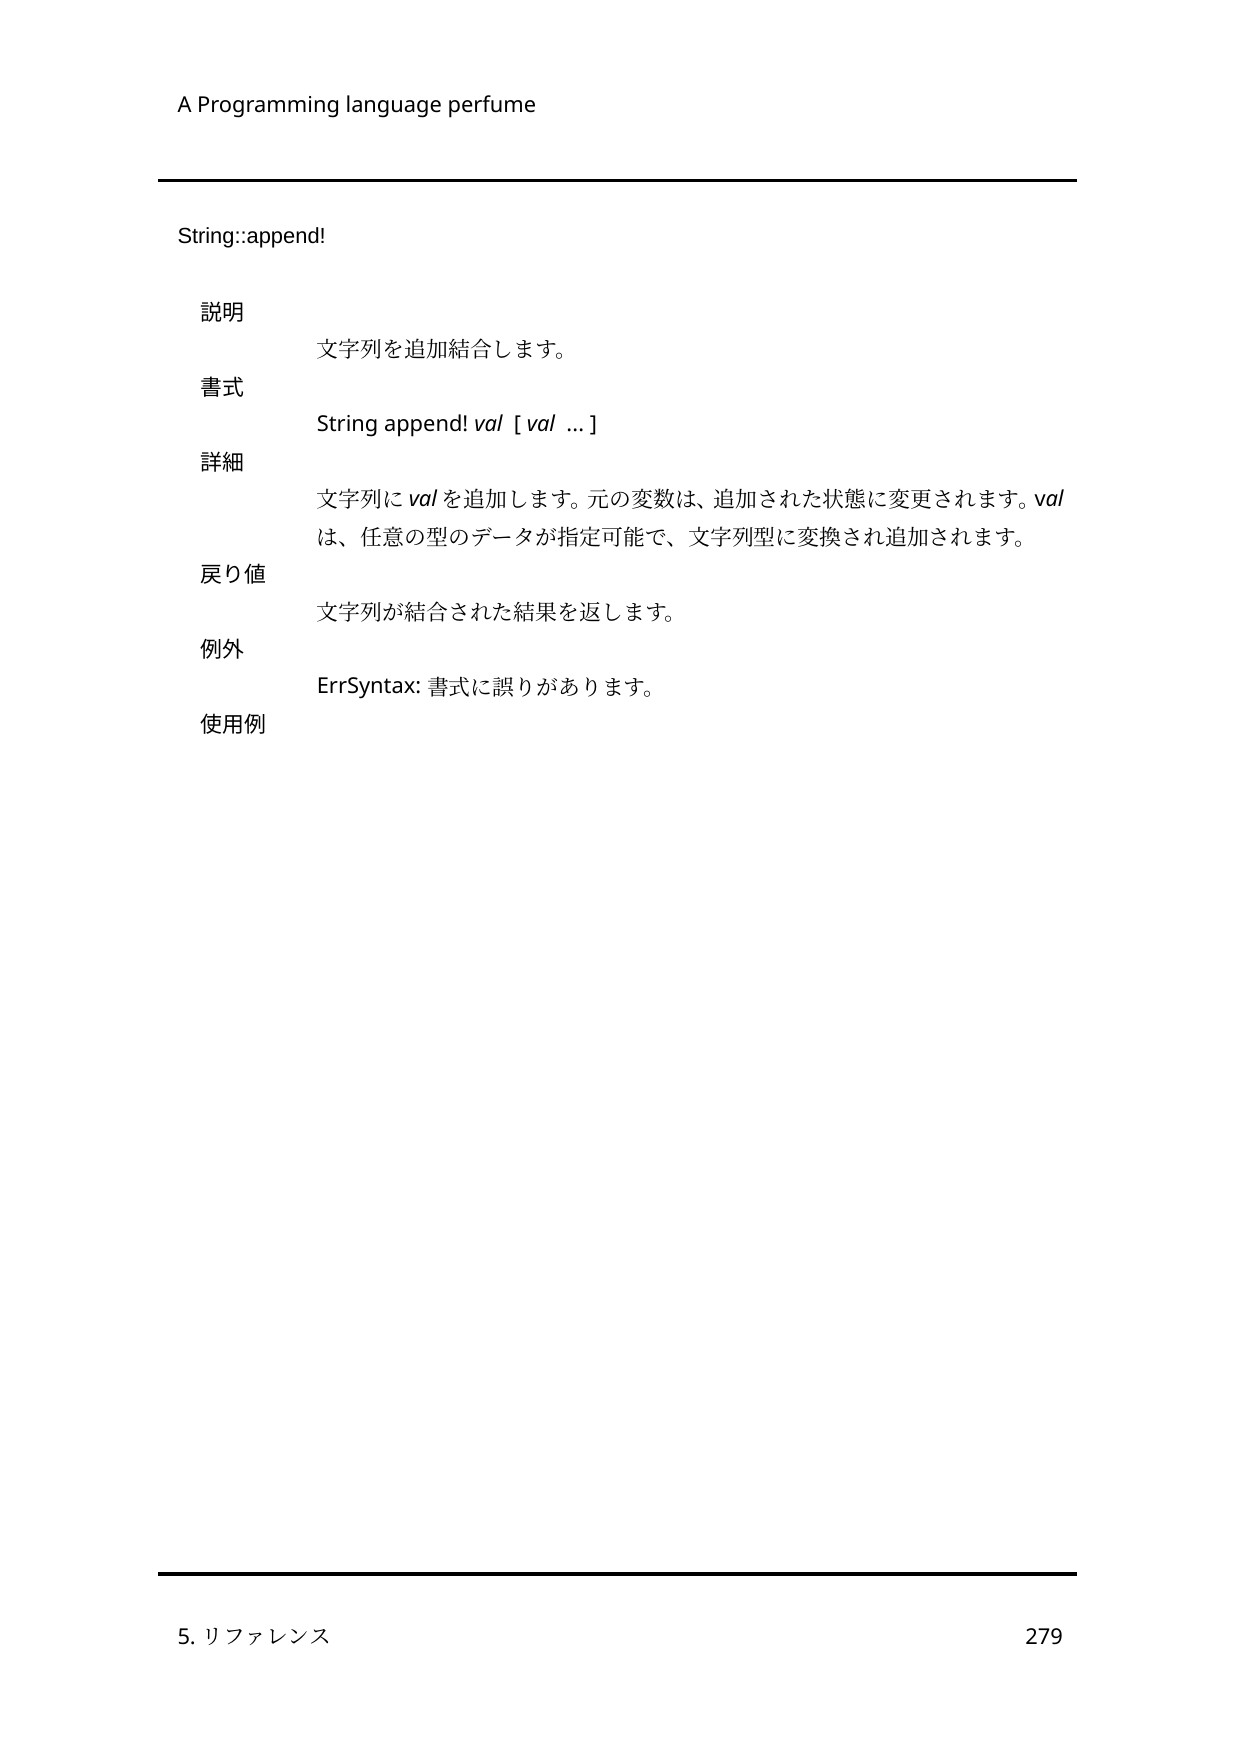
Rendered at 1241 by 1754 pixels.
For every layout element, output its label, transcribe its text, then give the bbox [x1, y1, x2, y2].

table_cell 書式 [200, 367, 317, 442]
table_header 文字列を追加結合します。 [317, 292, 1063, 367]
subtitle String::append! [177, 217, 1063, 254]
table_cell 使用例 [200, 704, 317, 779]
table_cell [317, 704, 1063, 779]
table_cell 戻り値 [200, 554, 317, 629]
table_cell 例外 [200, 629, 317, 704]
table_cell ErrSyntax: 書式に誤りがあります。 [317, 629, 1063, 704]
table_cell 詳細 [200, 442, 317, 554]
table_cell 文字列にvalを追加します。元の変数は、追加された状態に変更されます。valは、任意の型のデータが指定可能で、文字列型に変換され追加されます。 [317, 442, 1063, 554]
table_cell String append! val [ val ... ] [317, 367, 1063, 442]
table_cell 文字列が結合された結果を返します。 [317, 554, 1063, 629]
table_header 説明 [200, 292, 317, 367]
